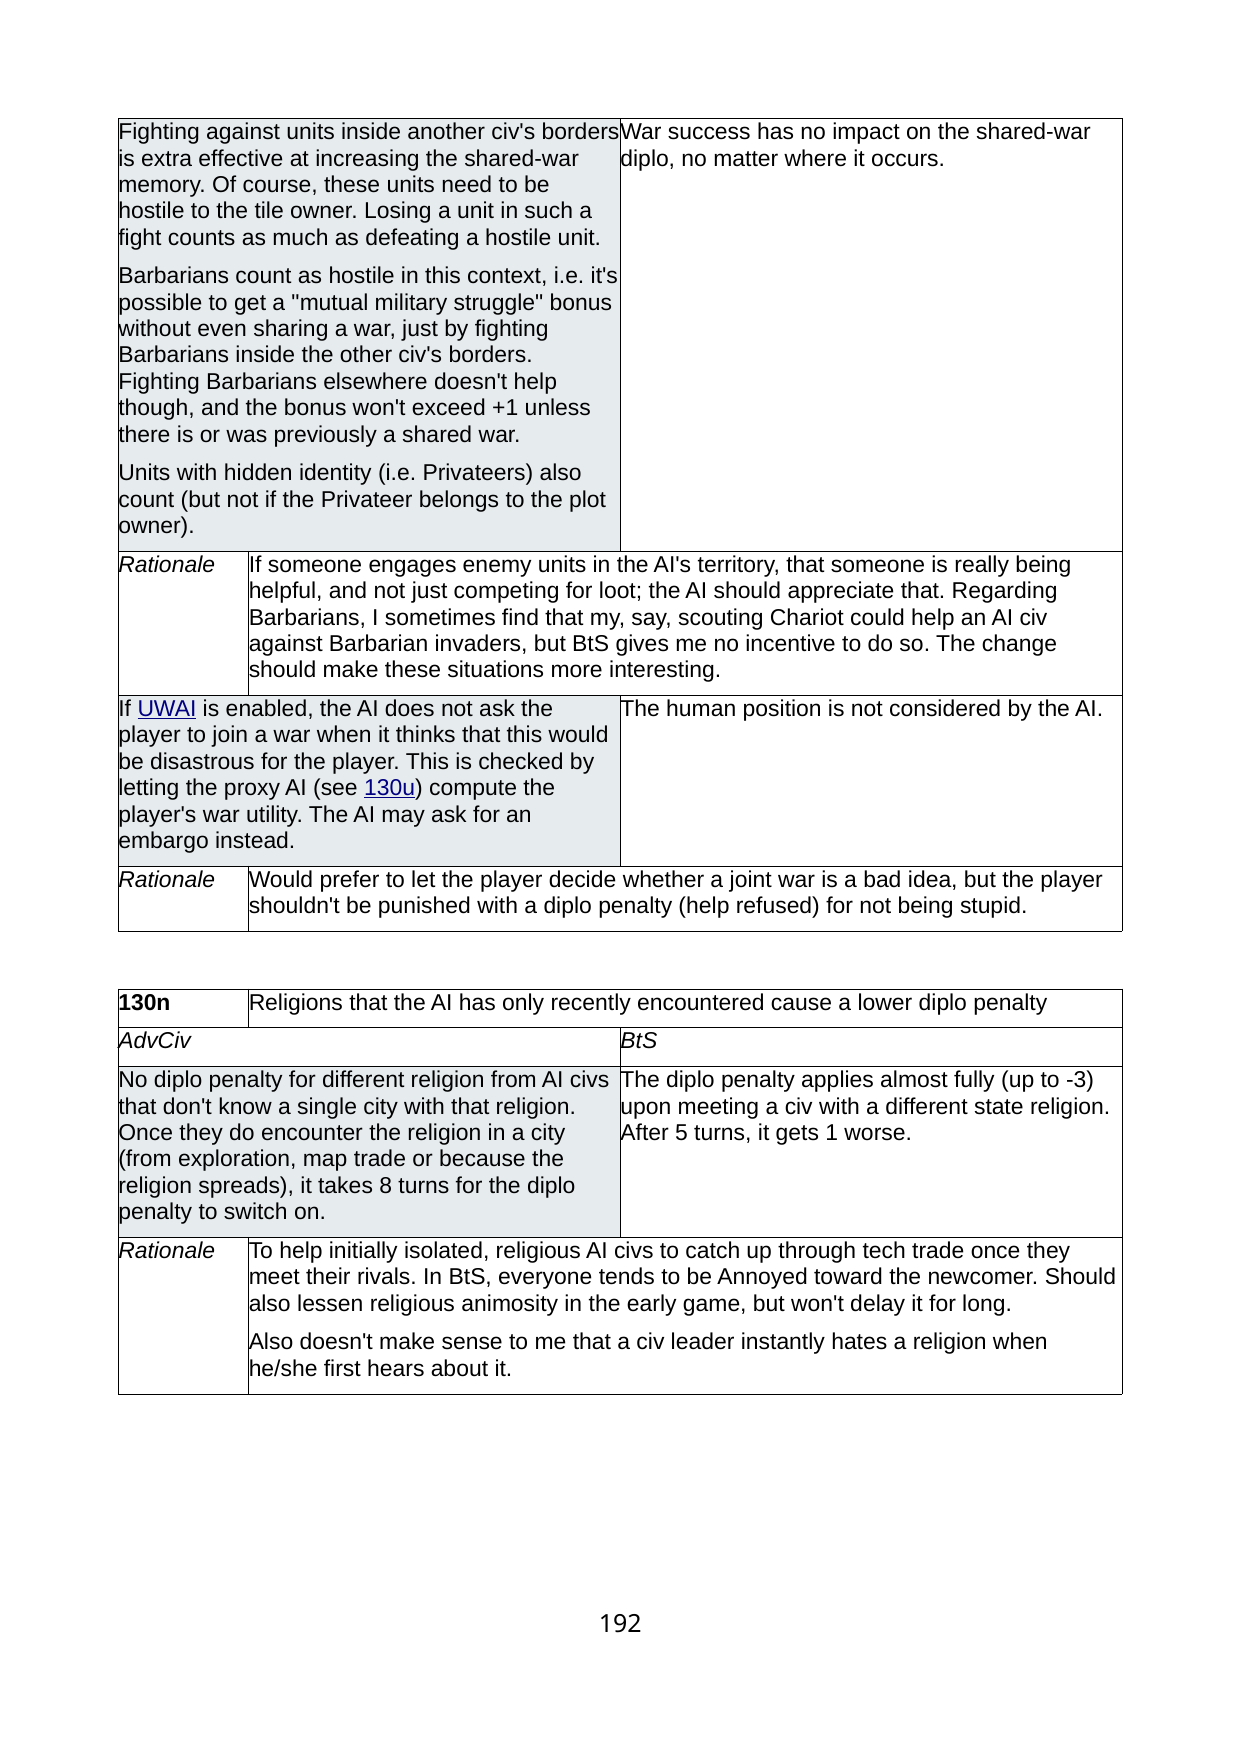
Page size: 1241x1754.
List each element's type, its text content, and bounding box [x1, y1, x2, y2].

table_cell No diplo penalty for different religion from AI civs that don't know a single city with that religion. Once they do encounter the religion in a city (from exploration, map trade or because the religion spreads), it takes 8 turns for the diplo penalty to switch on. [119, 1067, 620, 1237]
table_cell If someone engages enemy units in the AI's territory, that someone is really being helpful, and not just competing for loot; the AI should appreciate that. Regarding Barbarians, I sometimes find that my, say, scouting Chariot could help an AI civ against Barbarian invaders, but BtS gives me no incentive to do so. The change should make these situations more interesting. [249, 552, 1122, 695]
table_cell BtS [621, 1028, 1122, 1066]
table_header 130n [119, 990, 248, 1027]
table_cell Would prefer to let the player decide whether a joint war is a bad idea, but the player shouldn't be punished with a diplo penalty (help refused) for not being stupid. [249, 867, 1122, 931]
table_cell Rationale [119, 552, 248, 695]
table_header Religions that the AI has only recently encountered cause a lower diplo penalty [249, 990, 1122, 1027]
table_cell AdvCiv [119, 1028, 620, 1066]
table_cell Rationale [119, 867, 248, 931]
table_cell Rationale [119, 1238, 248, 1393]
table_cell The diplo penalty applies almost fully (up to -3) upon meeting a civ with a different state religion. After 5 turns, it gets 1 worse. [621, 1067, 1122, 1237]
table_cell The human position is not considered by the AI. [621, 696, 1122, 866]
table_cell To help initially isolated, religious AI civs to catch up through tech trade once they meet their rivals. In BtS, everyone tends to be Annoyed toward the newcomer. Should also lessen religious animosity in the early game, but won't delay it for long. Also doesn't make sense to me that a civ leader instantly hates a religion when he/she first hears about it. [249, 1238, 1122, 1393]
table_cell War success has no impact on the shared-war diplo, no matter where it occurs. [621, 119, 1122, 551]
table_cell Fighting against units inside another civ's borders is extra effective at increasing the shared-war memory. Of course, these units need to be hostile to the tile owner. Losing a unit in such a fight counts as much as defeating a hostile unit. Barbarians count as hostile in this context, i.e. it's possible to get a "mutual military struggle" bonus without even sharing a war, just by fighting Barbarians inside the other civ's borders. Fighting Barbarians elsewhere doesn't help though, and the bonus won't exceed +1 unless there is or was previously a shared war. Units with hidden identity (i.e. Privateers) also count (but not if the Privateer belongs to the plot owner). [119, 119, 620, 551]
table_cell If UWAI is enabled, the AI does not ask the player to join a war when it thinks that this would be disastrous for the player. This is checked by letting the proxy AI (see 130u) compute the player's war utility. The AI may ask for an embargo instead. [119, 696, 620, 866]
